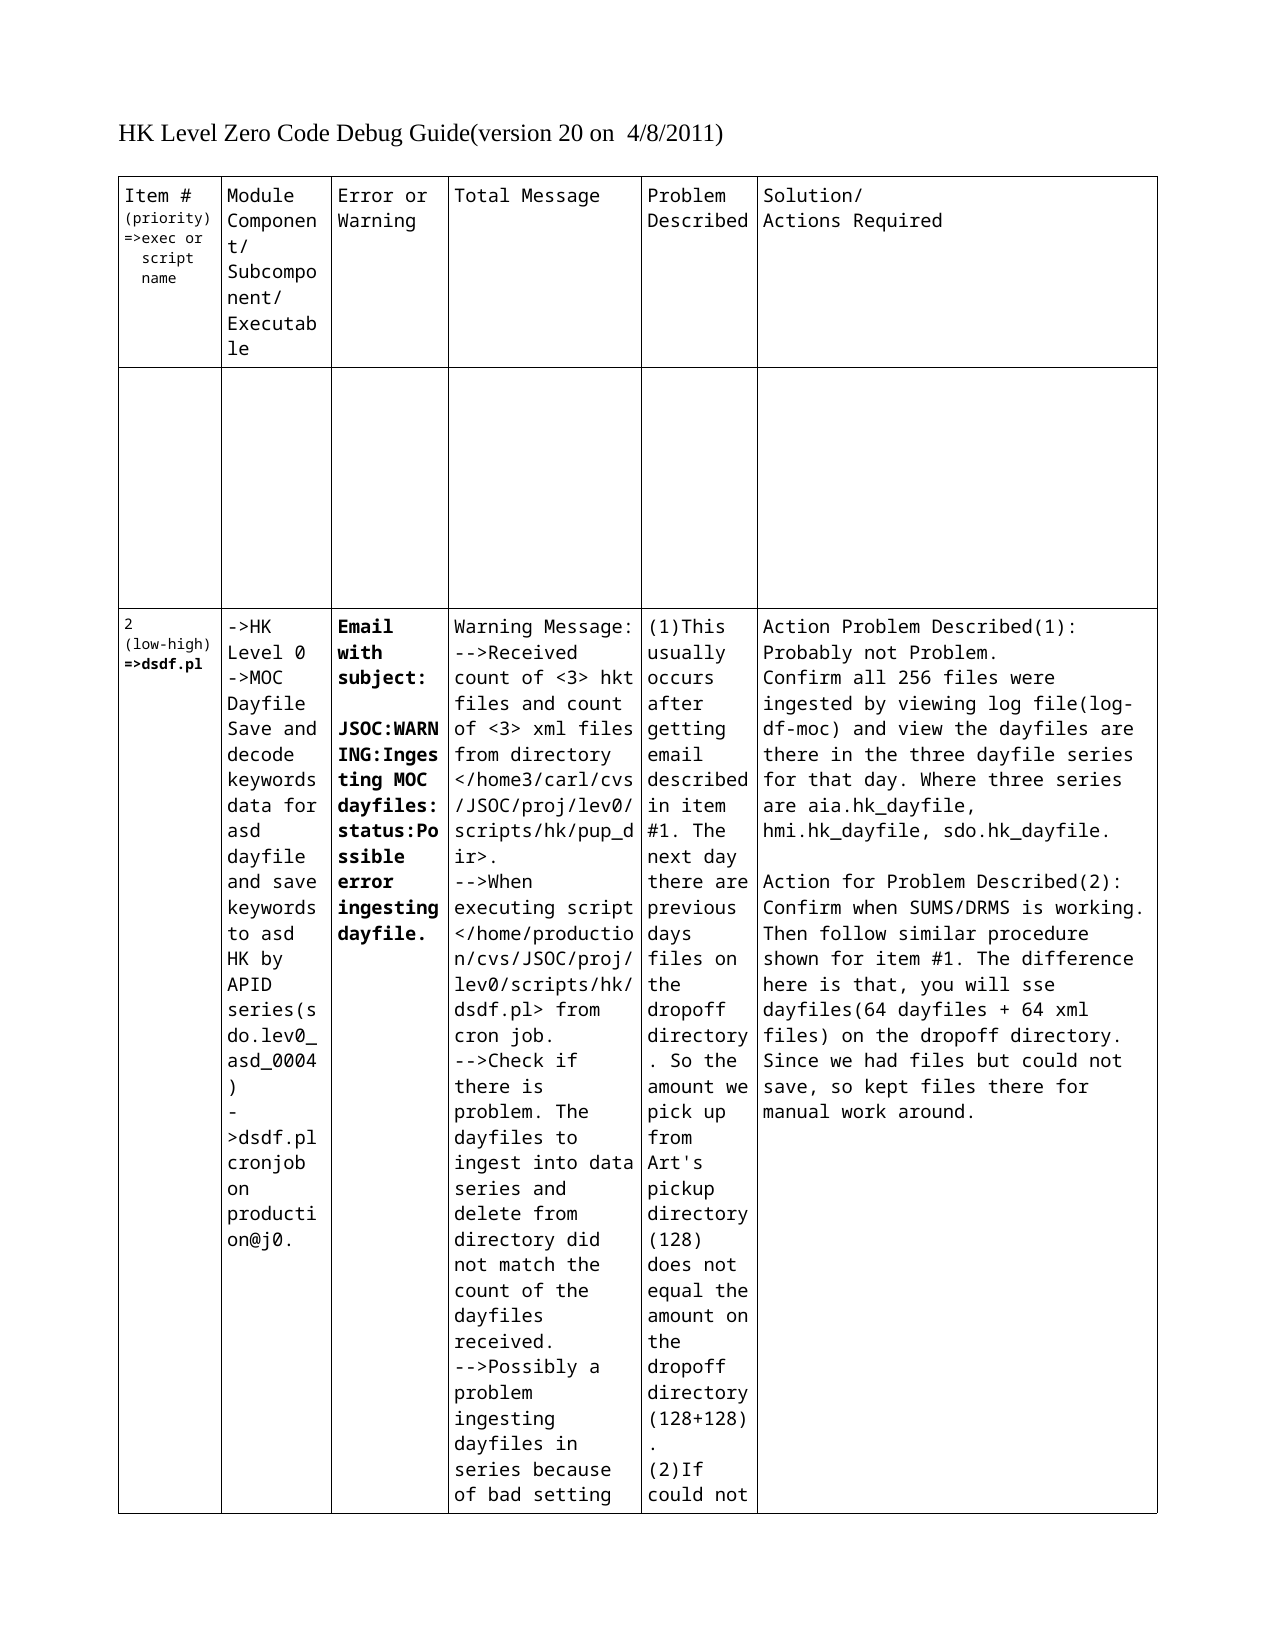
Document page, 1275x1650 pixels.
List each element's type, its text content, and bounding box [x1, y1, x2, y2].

table_cell 2 (low-high) =>dsdf.pl [119, 609, 221, 1513]
table_header Total Message [449, 177, 641, 367]
table_cell [222, 368, 331, 608]
table_cell [119, 368, 221, 608]
table_cell Warning Message: -->Received count of <3> hkt files and count of <3> xml files from directory </home3/carl/cvs/JSOC/proj/lev0/scripts/hk/pup_dir>. -->When executing script </home/production/cvs/JSOC/proj/lev0/scripts/hk/dsdf.pl> from cron job. -->Check if there is problem. The dayfiles to ingest into data series and delete from directory did not match the count of the dayfiles received. -->Possibly a problem ingesting dayfiles in series because of bad setting [449, 609, 641, 1513]
table_header Error or Warning [332, 177, 448, 367]
table_cell [642, 368, 757, 608]
table_header Problem Described [642, 177, 757, 367]
table_cell (1)This usually occurs after getting email described in item #1. The next day there are previous days files on the dropoff directory. So the amount we pick up from Art's pickup directory(128) does not equal the amount on the dropoff directory(128+128). (2)If could not [642, 609, 757, 1513]
table_cell Action Problem Described(1): Probably not Problem. Confirm all 256 files were ingested by viewing log file(log-df-moc) and view the dayfiles are there in the three dayfile series for that day. Where three series are aia.hk_dayfile, hmi.hk_dayfile, sdo.hk_dayfile. Action for Problem Described(2): Confirm when SUMS/DRMS is working. Then follow similar procedure shown for item #1. The difference here is that, you will sse dayfiles(64 dayfiles + 64 xml files) on the dropoff directory. Since we had files but could not save, so kept files there for manual work around. [758, 609, 1157, 1513]
table_cell [332, 368, 448, 608]
table_header Solution/ Actions Required [758, 177, 1157, 367]
table_header Item # (priority) =>exec or script name [119, 177, 221, 367]
table_cell [758, 368, 1157, 608]
table_cell Email with subject: JSOC:WARNING:Ingesting MOC dayfiles: status:Possible error ingesting dayfile. [332, 609, 448, 1513]
table_cell [449, 368, 641, 608]
table_cell ->HK Level 0 ->MOC Dayfile Save and decode keywords data for asd dayfile and save keywords to asd HK by APID series(sdo.lev0_asd_0004) ->dsdf.pl cronjob on production@j0. [222, 609, 331, 1513]
table_header Module Component/ Subcomponent/ Executable [222, 177, 331, 367]
